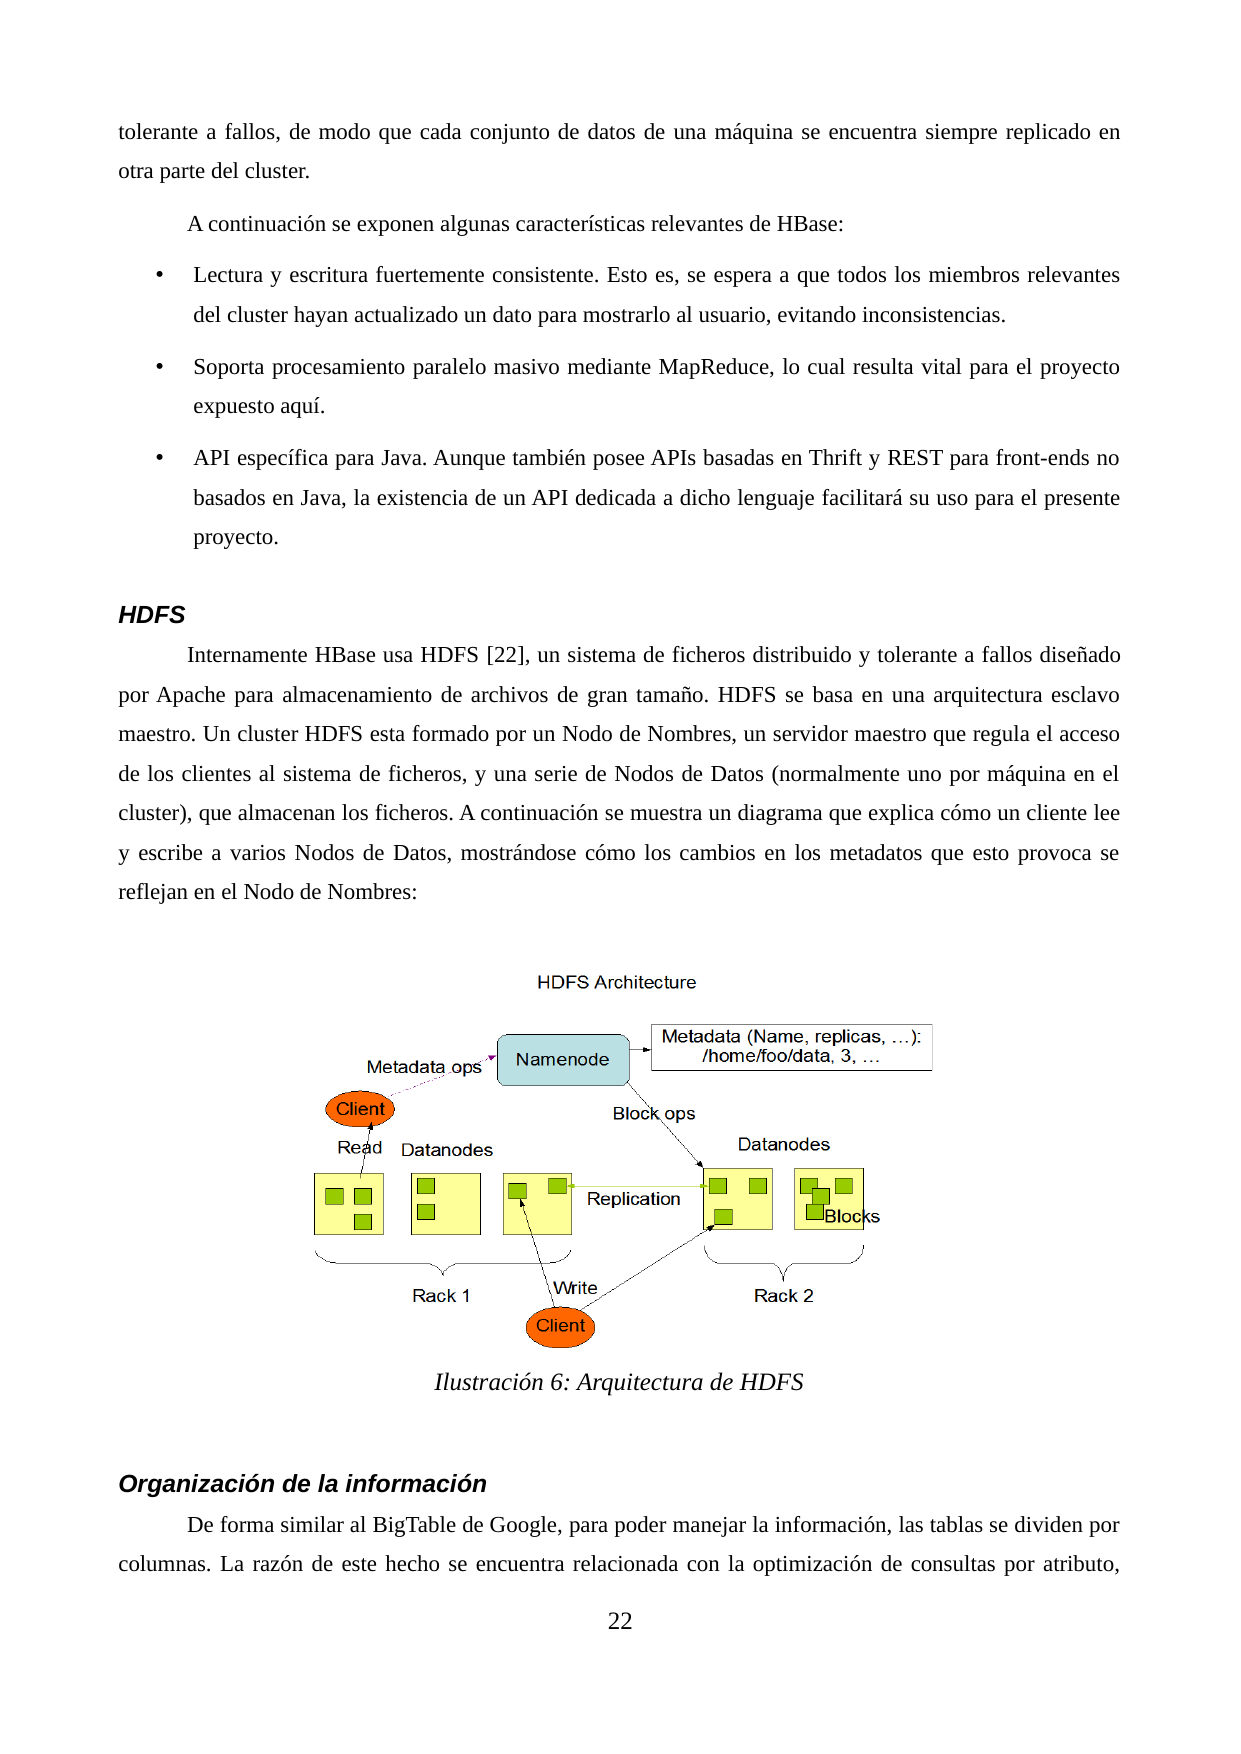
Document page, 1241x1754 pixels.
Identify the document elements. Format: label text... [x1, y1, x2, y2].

picture [308, 967, 933, 1355]
text A continuación se exponen algunas características relevantes de HBase: [118, 209, 1122, 236]
subtitle HDFS [118, 600, 1122, 629]
subtitle Organización de la información [118, 1469, 1122, 1498]
text tolerante a fallos, de modo que cada conjunto de datos de una máquina se encuentra siempre replicado en otra parte del cluster. [118, 118, 1122, 184]
text Internamente HBase usa HDFS [22], un sistema de ficheros distribuido y tolerante a fallos diseñado por Apache para almacenamiento de archivos de gran tamaño. HDFS se basa en una arquitectura esclavo maestro. Un cluster HDFS esta formado por un Nodo de Nombres, un servidor maestro que regula el acceso de los clientes al sistema de ficheros, y una serie de Nodos de Datos (normalmente uno por máquina en el cluster), que almacenan los ficheros. A continuación se muestra un diagrama que explica cómo un cliente lee y escribe a varios Nodos de Datos, mostrándose cómo los cambios en los metadatos que esto provoca se reflejan en el Nodo de Nombres: [118, 641, 1122, 905]
text Ilustración 6: Arquitectura de HDFS [308, 1355, 932, 1396]
text De forma similar al BigTable de Google, para poder manejar la información, las tablas se dividen por columnas. La razón de este hecho se encuentra relacionada con la optimización de consultas por atributo, [118, 1511, 1122, 1576]
list Soporta procesamiento paralelo masivo mediante MapReduce, lo cual resulta vital para el proyecto expuesto aquí. [156, 353, 1122, 419]
list Lectura y escritura fuertemente consistente. Esto es, se espera a que todos los miembros relevantes del cluster hayan actualizado un dato para mostrarlo al usuario, evitando inconsistencias. [156, 262, 1122, 327]
list API específica para Java. Aunque también posee APIs basadas en Thrift y REST para front-ends no basados en Java, la existencia de un API dedicada a dicho lenguaje facilitará su uso para el presente proyecto. [156, 444, 1122, 550]
